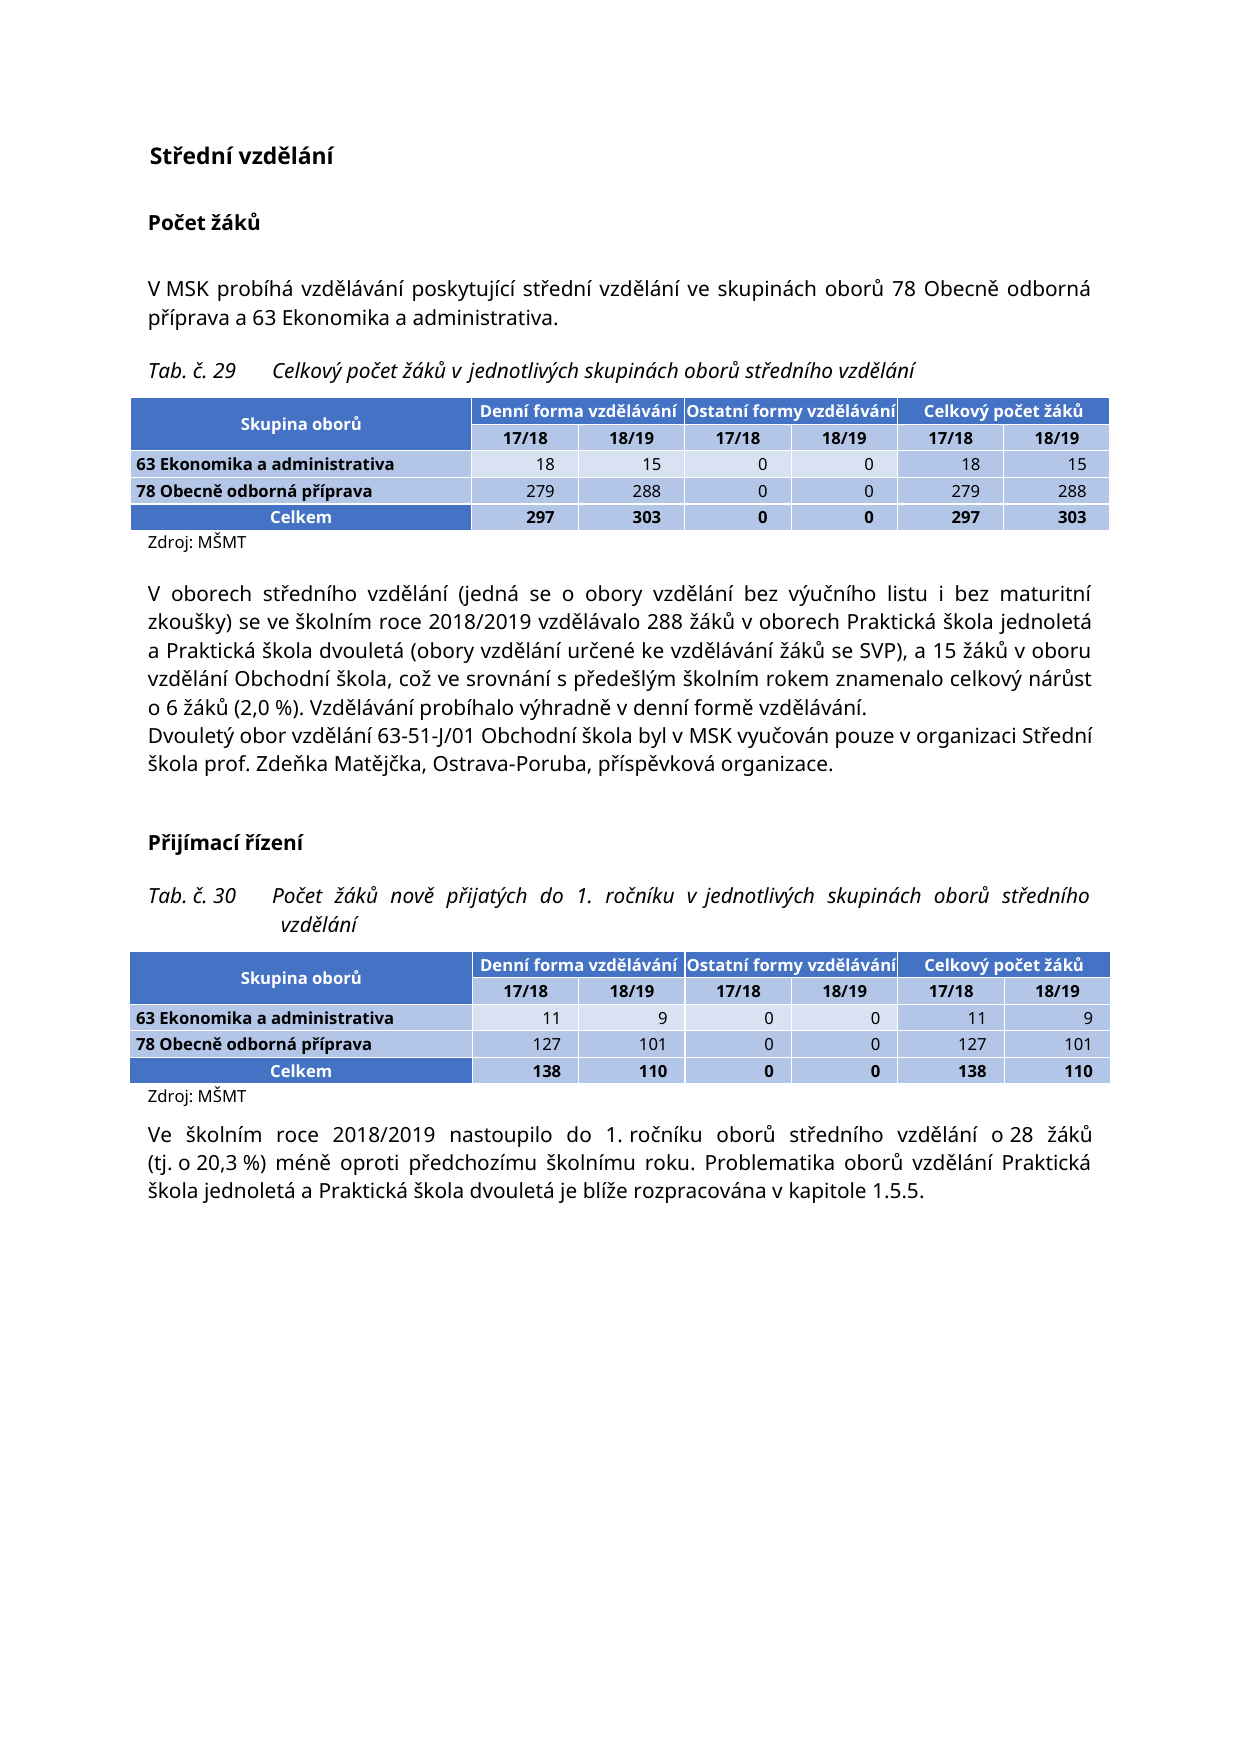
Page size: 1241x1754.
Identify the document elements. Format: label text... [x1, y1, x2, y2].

table_cell 0 [792, 451, 897, 477]
table_cell 0 [685, 478, 791, 503]
table_header Celkový počet žáků [898, 398, 1109, 424]
table_cell 15 [579, 451, 684, 477]
table_cell 0 [792, 1058, 897, 1083]
table_cell 0 [685, 451, 791, 477]
table_cell 18 [898, 451, 1003, 477]
table_cell 0 [792, 1005, 897, 1030]
table_cell 18 [472, 451, 578, 477]
table_cell 15 [1004, 451, 1109, 477]
table_cell 127 [473, 1031, 578, 1057]
table_cell 9 [1005, 1005, 1110, 1030]
table_cell 18/19 [579, 978, 684, 1004]
table_cell 0 [792, 1031, 897, 1057]
table_cell 18/19 [1005, 978, 1110, 1004]
table_cell 17/18 [472, 425, 578, 450]
table_cell 288 [579, 478, 684, 503]
table_cell 127 [898, 1031, 1004, 1057]
table_cell 0 [686, 1005, 791, 1030]
table_cell 138 [898, 1058, 1004, 1083]
table_cell 18/19 [1004, 425, 1109, 450]
table_cell 17/18 [898, 978, 1004, 1004]
text Dvouletý obor vzdělání 63-51-J/01 Obchodní škola byl v MSK vyučován pouze v organizaci Střední škola prof. Zdeňka Matějčka, Ostrava-Poruba, příspěvková organizace. [148, 721, 1092, 778]
table_header Ostatní formy vzdělávání [686, 952, 897, 977]
table_cell Celkem [131, 505, 471, 530]
table_cell 63 Ekonomika a administrativa [130, 1005, 472, 1030]
table_cell 17/18 [898, 425, 1003, 450]
table_cell 0 [792, 505, 897, 530]
table_cell 297 [898, 505, 1003, 530]
table_cell 0 [792, 478, 897, 503]
table_cell 303 [1004, 505, 1109, 530]
text Zdroj: MŠMT [148, 531, 1092, 554]
table_cell 0 [686, 1031, 791, 1057]
list Počet žáků nově přijatých do 1. ročníku v jednotlivých skupinách oborů středního vzdělání [148, 881, 1092, 938]
table_header Skupina oborů [130, 952, 472, 1004]
table_cell 17/18 [686, 978, 791, 1004]
table_cell 17/18 [685, 425, 791, 450]
text Ve školním roce 2018/2019 nastoupilo do 1. ročníku oborů středního vzdělání o 28 žáků (tj. o 20,3 %) méně oproti předchozímu školnímu roku. Problematika oborů vzdělání Praktická škola jednoletá a Praktická škola dvouletá je blíže rozpracována v kapitole 1.5.5. [148, 1120, 1092, 1205]
table_cell 11 [898, 1005, 1004, 1030]
table_cell 288 [1004, 478, 1109, 503]
table_cell 17/18 [473, 978, 578, 1004]
table_header Celkový počet žáků [898, 952, 1110, 977]
table_cell 11 [473, 1005, 578, 1030]
table_cell 138 [473, 1058, 578, 1083]
table_cell 110 [579, 1058, 684, 1083]
table_cell 18/19 [579, 425, 684, 450]
text Přijímací řízení [148, 828, 1092, 856]
table_cell 18/19 [792, 425, 897, 450]
text V oborech středního vzdělání (jedná se o obory vzdělání bez výučního listu i bez maturitní zkoušky) se ve školním roce 2018/2019 vzdělávalo 288 žáků v oborech Praktická škola jednoletá a Praktická škola dvouletá (obory vzdělání určené ke vzdělávání žáků se SVP), a 15 žáků v oboru vzdělání Obchodní škola, což ve srovnání s předešlým školním rokem znamenalo celkový nárůst o 6 žáků (2,0 %). Vzdělávání probíhalo výhradně v denní formě vzdělávání. [148, 579, 1092, 721]
table_cell Celkem [130, 1058, 472, 1083]
table_cell 101 [579, 1031, 684, 1057]
subtitle Střední vzdělání [149, 140, 1092, 171]
table_cell 78 Obecně odborná příprava [130, 1031, 472, 1057]
table_header Denní forma vzdělávání [472, 398, 684, 424]
text Počet žáků [148, 208, 1092, 237]
table_cell 303 [579, 505, 684, 530]
table_cell 9 [579, 1005, 684, 1030]
table_header Ostatní formy vzdělávání [685, 398, 897, 424]
text V MSK probíhá vzdělávání poskytující střední vzdělání ve skupinách oborů 78 Obecně odborná příprava a 63 Ekonomika a administrativa. [148, 274, 1092, 331]
list Celkový počet žáků v jednotlivých skupinách oborů středního vzdělání [148, 356, 1092, 385]
table_cell 279 [898, 478, 1003, 503]
table_header Skupina oborů [131, 398, 471, 450]
table_cell 0 [686, 1058, 791, 1083]
table_cell 279 [472, 478, 578, 503]
table_header Denní forma vzdělávání [473, 952, 684, 977]
table_cell 78 Obecně odborná příprava [131, 478, 471, 503]
table_cell 110 [1005, 1058, 1110, 1083]
table_cell 0 [685, 505, 791, 530]
table_cell 101 [1005, 1031, 1110, 1057]
table_cell 18/19 [792, 978, 897, 1004]
text Zdroj: MŠMT [148, 1085, 1092, 1107]
table_cell 63 Ekonomika a administrativa [131, 451, 471, 477]
table_cell 297 [472, 505, 578, 530]
